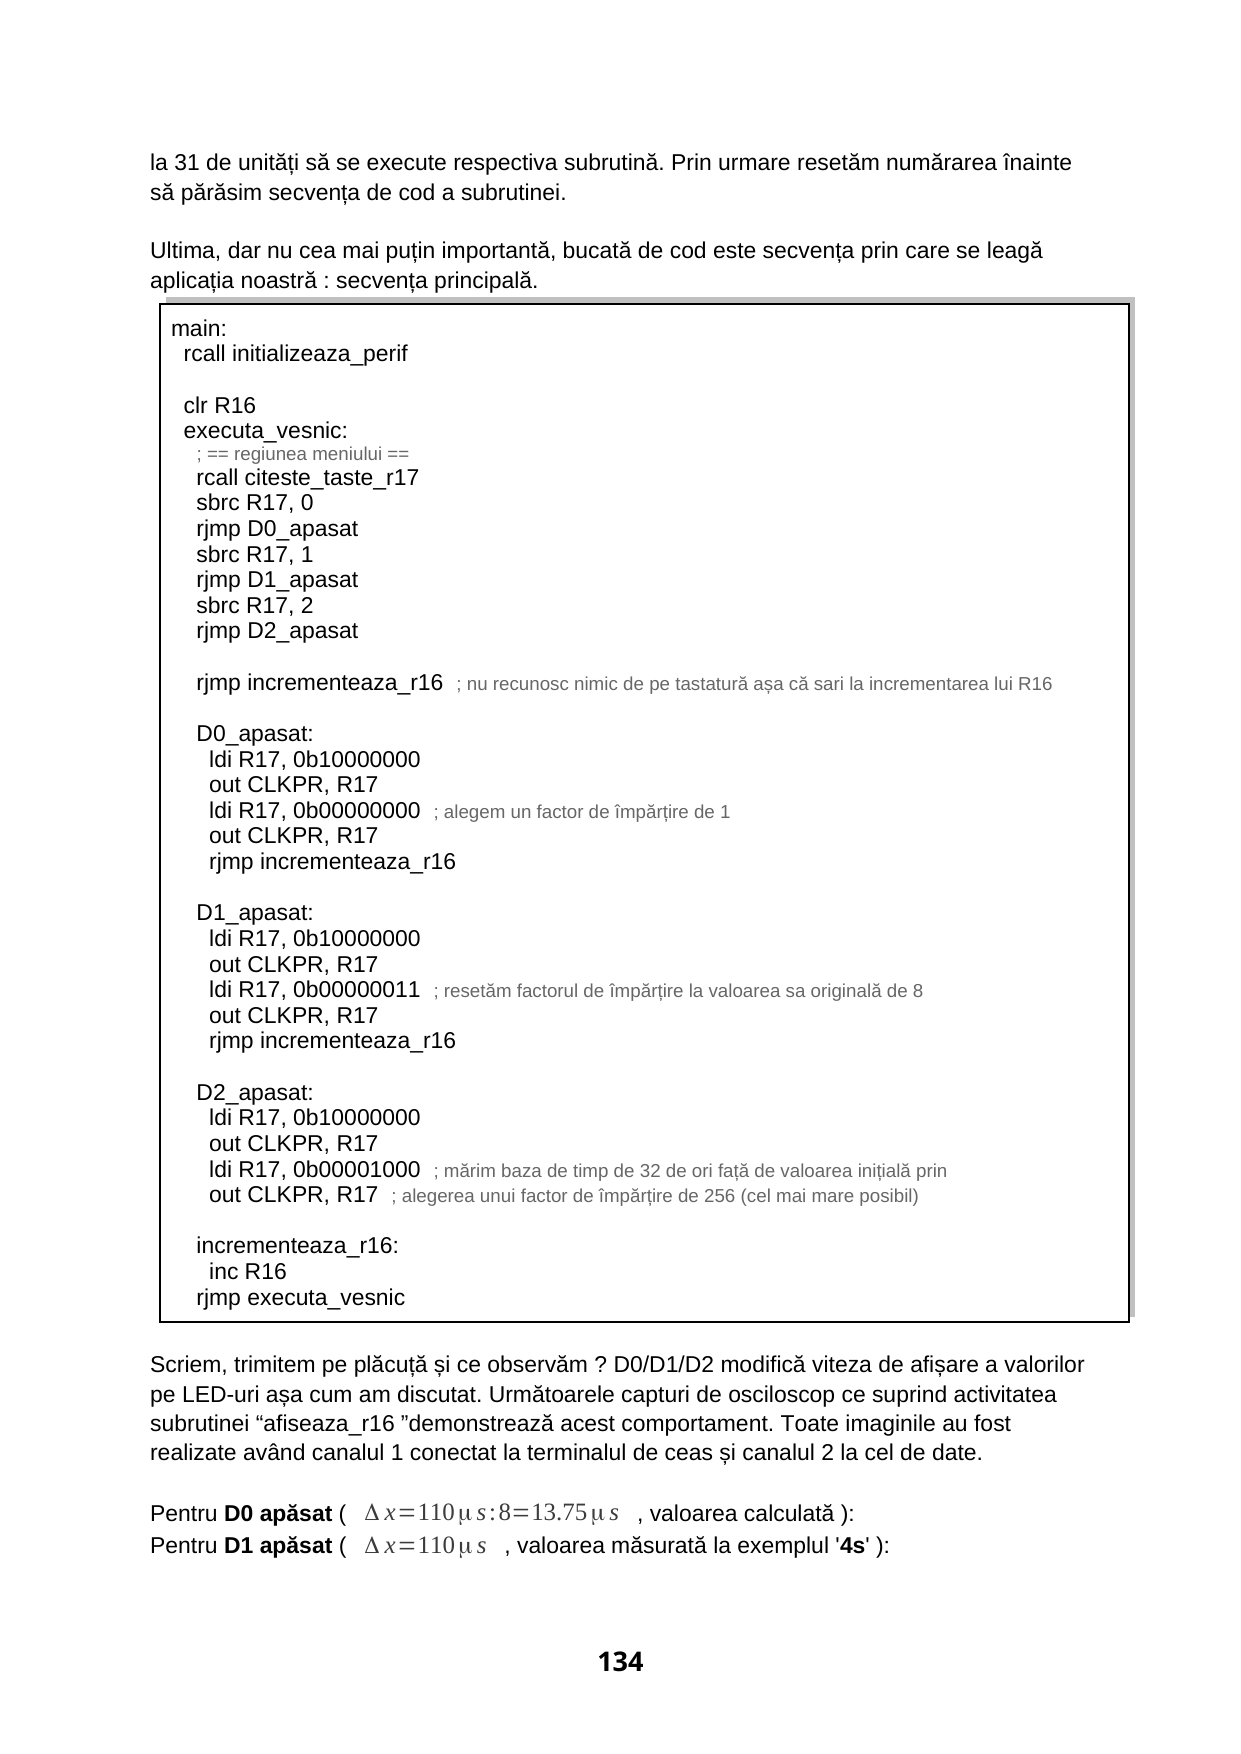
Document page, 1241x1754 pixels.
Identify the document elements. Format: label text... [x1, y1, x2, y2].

text la 31 de unități să se execute respectiva subrutină. Prin urmare resetăm numărarea înainte să părăsim secvența de cod a subrutinei. [150, 150, 1091, 205]
text Pentru D1 apăsat (, valoarea măsurată la exemplul '4s' ): [150, 1531, 1091, 1560]
table_header main: rcall initializeaza_perif clr R16 executa_vesnic: ; == regiunea meniului == rcall citeste_taste_r17 sbrc R17, 0 rjmp D0_apasat sbrc R17, 1 rjmp D1_apasat sbrc R17, 2 rjmp D2_apasat rjmp incrementeaza_r16 ; nu recunosc nimic de pe tastatură așa că sari la incrementarea lui R16 D0_apasat: ldi R17, 0b10000000 out CLKPR, R17 ldi R17, 0b00000000 ; alegem un factor de împărțire de 1 out CLKPR, R17 rjmp incrementeaza_r16 D1_apasat: ldi R17, 0b10000000 out CLKPR, R17 ldi R17, 0b00000011 ; resetăm factorul de împărțire la valoarea sa originală de 8 out CLKPR, R17 rjmp incrementeaza_r16 D2_apasat: ldi R17, 0b10000000 out CLKPR, R17 ldi R17, 0b00001000 ; mărim baza de timp de 32 de ori față de valoarea inițială prin out CLKPR, R17 ; alegerea unui factor de împărțire de 256 (cel mai mare posibil) incrementeaza_r16: inc R16 rjmp executa_vesnic [161, 305, 1128, 1321]
text Pentru D0 apăsat (, valoarea calculată ): [150, 1499, 1091, 1527]
text Ultima, dar nu cea mai puțin importantă, bucată de cod este secvența prin care se leagă aplicația noastră : secvența principală. [150, 238, 1091, 293]
text Scriem, trimitem pe plăcuță și ce observăm ? D0/D1/D2 modifică viteza de afișare a valorilor pe LED-uri așa cum am discutat. Următoarele capturi de osciloscop ce suprind activitatea subrutinei “afiseaza_r16 ”demonstrează acest comportament. Toate imaginile au fost realizate având canalul 1 conectat la terminalul de ceas și canalul 2 la cel de date. [150, 1352, 1091, 1466]
